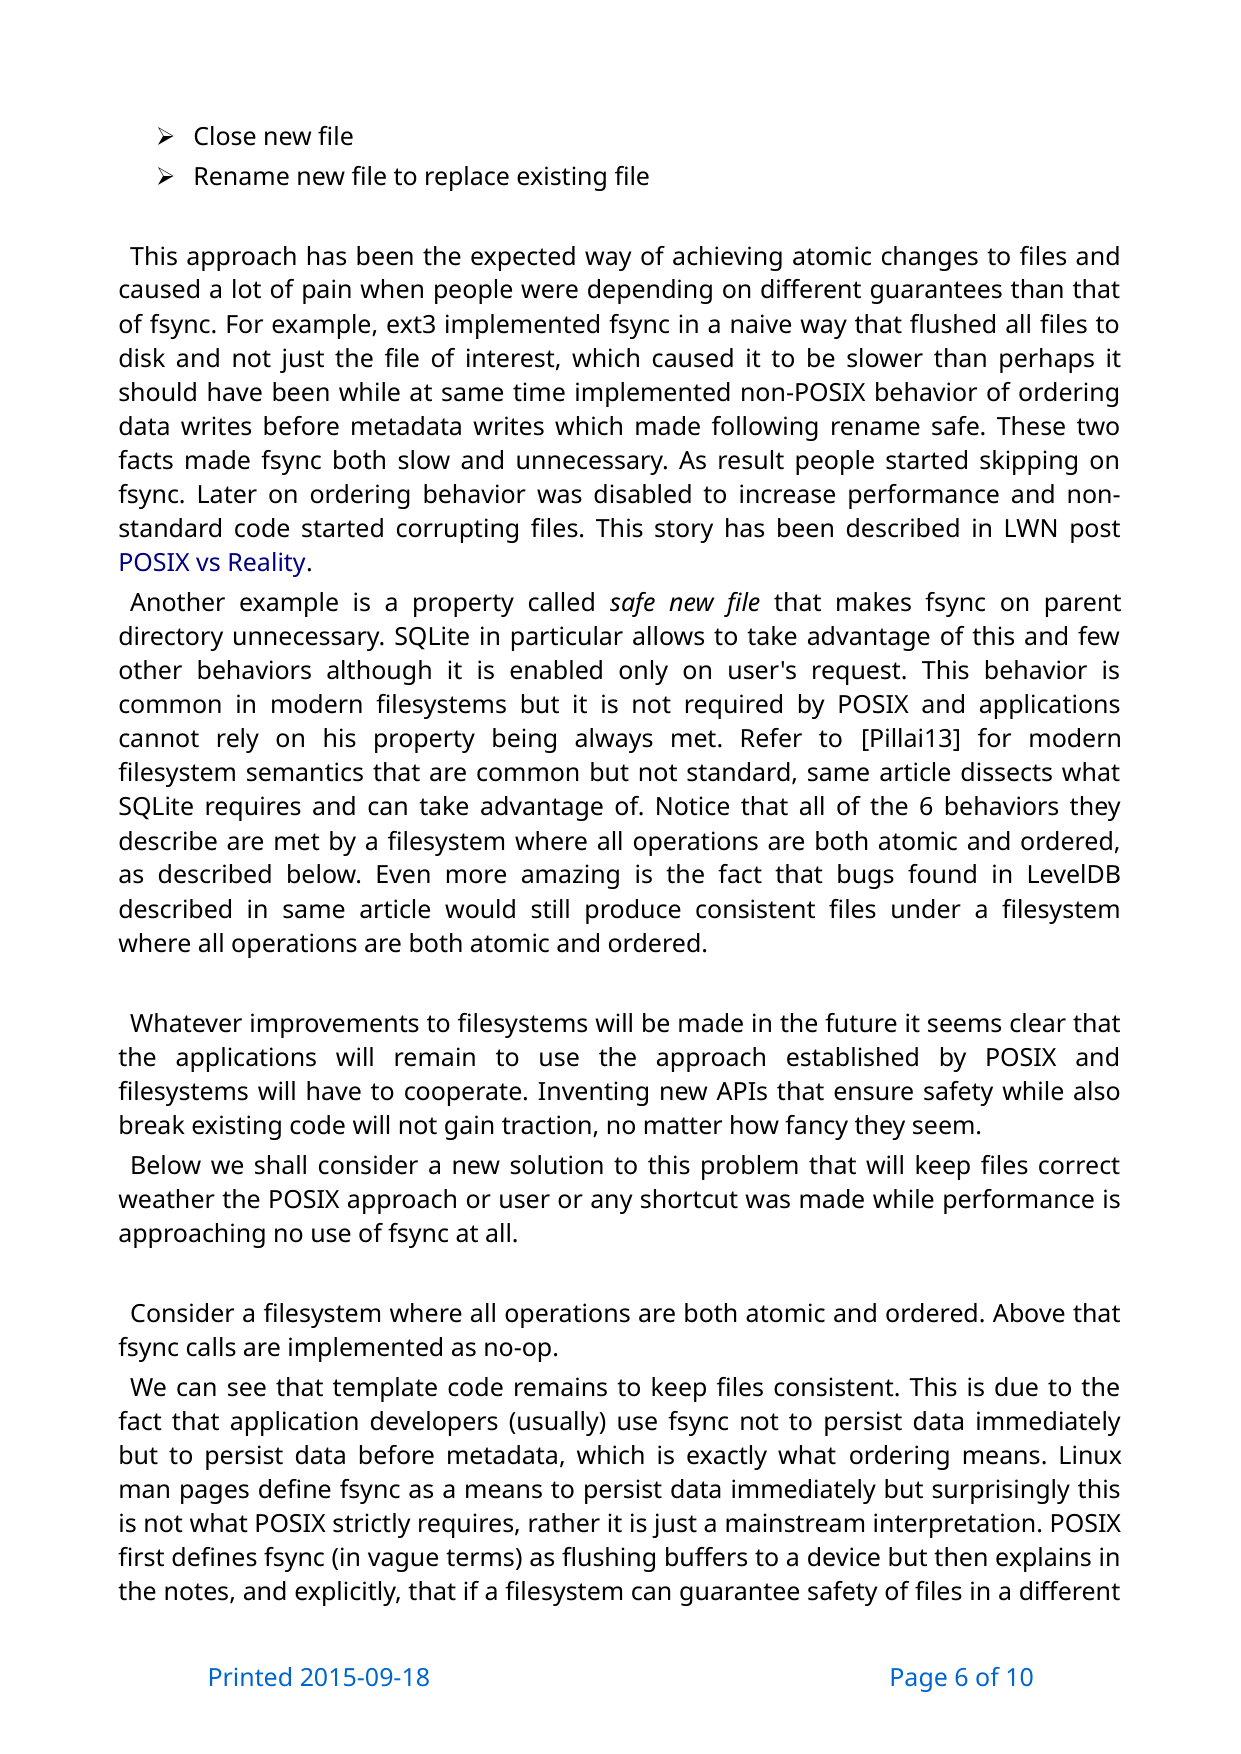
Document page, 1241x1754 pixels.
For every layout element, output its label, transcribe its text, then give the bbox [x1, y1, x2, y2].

text Whatever improvements to filesystems will be made in the future it seems clear that the applications will remain to use the approach established by POSIX and filesystems will have to cooperate. Inventing new APIs that ensure safety while also break existing code will not gain traction, no matter how fancy they seem. [118, 1005, 1122, 1142]
text Consider a filesystem where all operations are both atomic and ordered. Above that fsync calls are implemented as no-op. [118, 1296, 1122, 1364]
text Another example is a property called safe new file that makes fsync on parent directory unnecessary. SQLite in particular allows to take advantage of this and few other behaviors although it is enabled only on user's request. This behavior is common in modern filesystems but it is not required by POSIX and applications cannot rely on his property being always met. Refer to [Pillai13] for modern filesystem semantics that are common but not standard, same article dissects what SQLite requires and can take advantage of. Notice that all of the 6 behaviors they describe are met by a filesystem where all operations are both atomic and ordered, as described below. Even more amazing is the fact that bugs found in LevelDB described in same article would still produce consistent files under a filesystem where all operations are both atomic and ordered. [118, 585, 1122, 959]
text We can see that template code remains to keep files consistent. This is due to the fact that application developers (usually) use fsync not to persist data immediately but to persist data before metadata, which is exactly what ordering means. Linux man pages define fsync as a means to persist data immediately but surprisingly this is not what POSIX strictly requires, rather it is just a mainstream interpretation. POSIX first defines fsync (in vague terms) as flushing buffers to a device but then explains in the notes, and explicitly, that if a filesystem can guarantee safety of files in a different [118, 1370, 1122, 1608]
text Below we shall consider a new solution to this problem that will keep files correct weather the POSIX approach or user or any shortcut was made while performance is approaching no use of fsync at all. [118, 1147, 1122, 1250]
list Rename new file to replace existing file [156, 158, 1122, 192]
list Close new file [156, 118, 1122, 152]
text This approach has been the expected way of achieving atomic changes to files and caused a lot of pain when people were depending on different guarantees than that of fsync. For example, ext3 implemented fsync in a naive way that flushed all files to disk and not just the file of interest, which caused it to be slower than perhaps it should have been while at same time implemented non-POSIX behavior of ordering data writes before metadata writes which made following rename safe. These two facts made fsync both slow and unnecessary. As result people started skipping on fsync. Later on ordering behavior was disabled to increase performance and non-standard code started corrupting files. This story has been described in LWN post POSIX vs Reality. [118, 238, 1122, 579]
